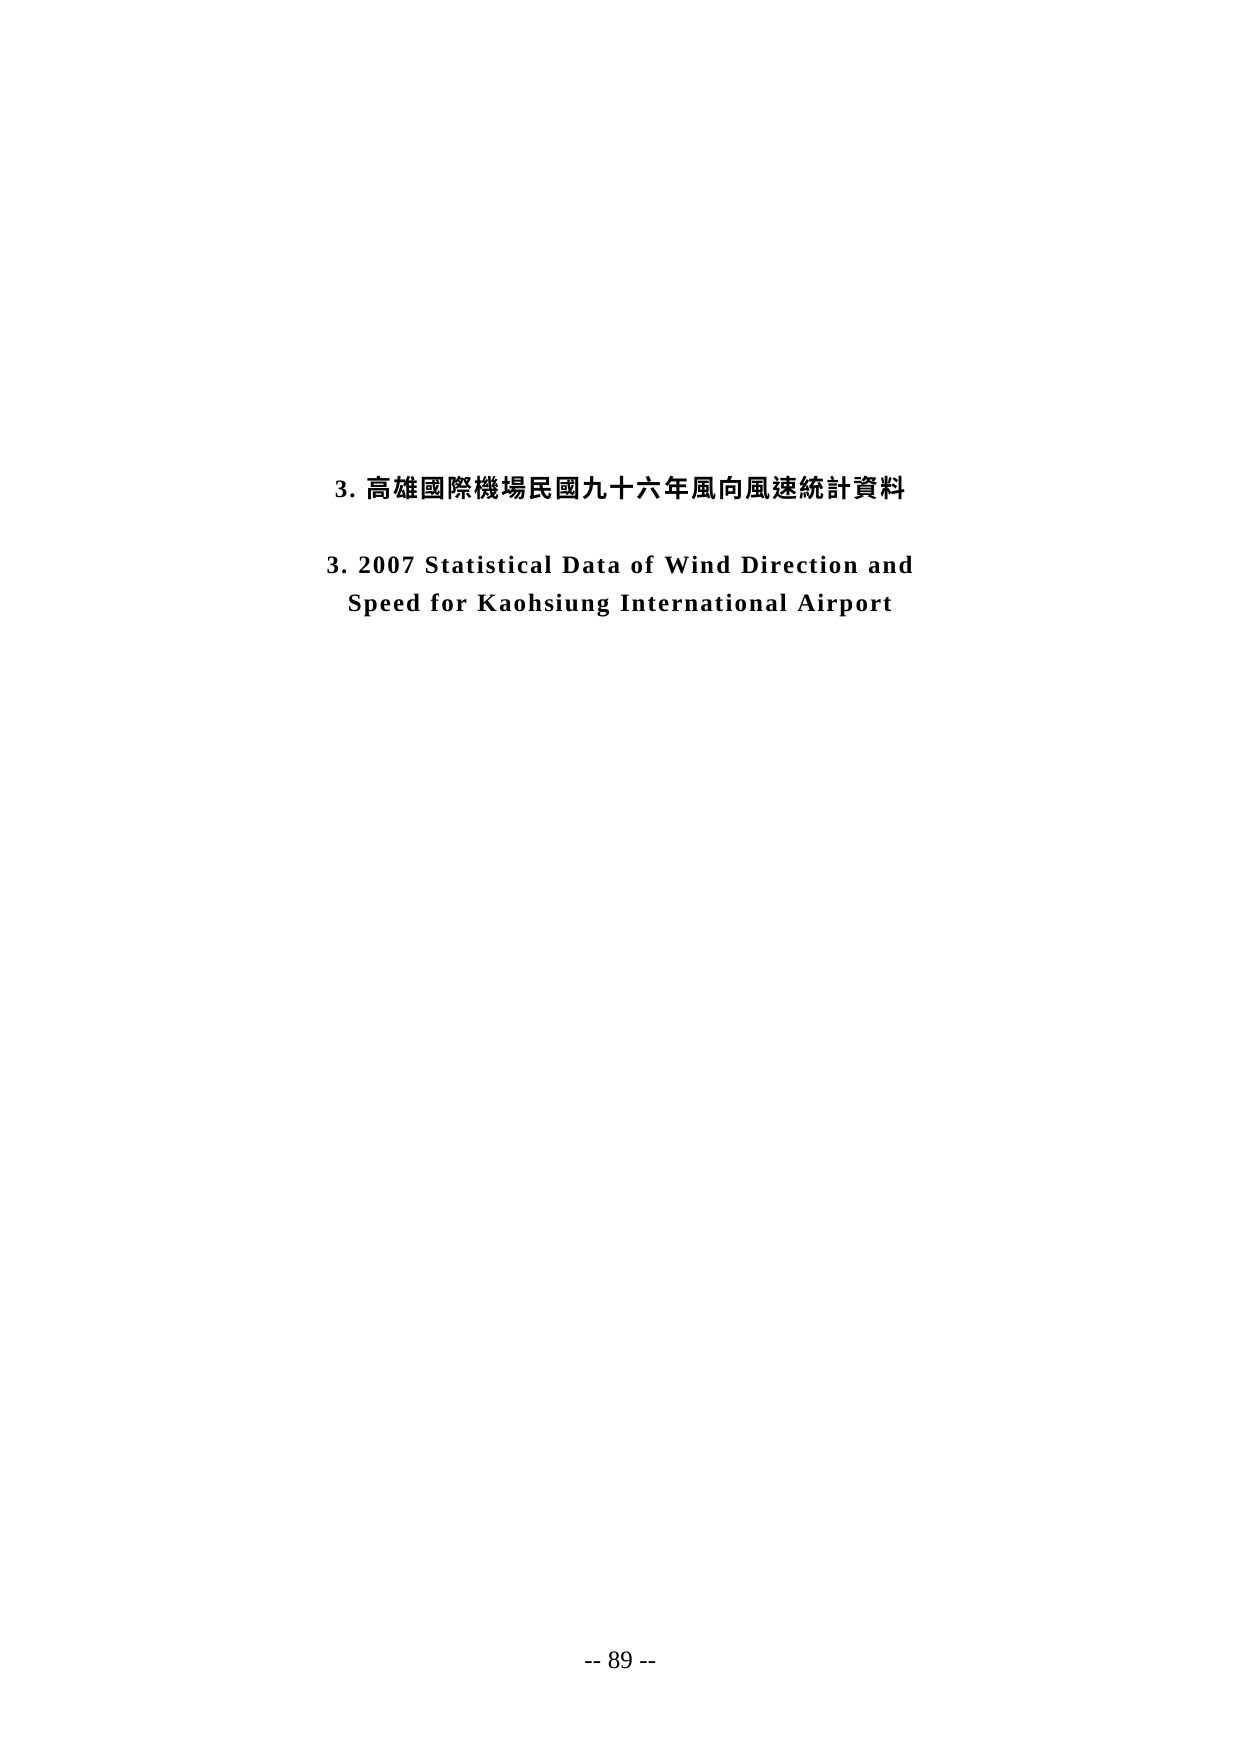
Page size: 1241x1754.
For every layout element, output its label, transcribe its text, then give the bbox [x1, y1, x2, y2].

text 3. 高雄國際機場民國九十六年風向風速統計資料 [167, 467, 1073, 504]
text -- 89 -- [543, 1637, 697, 1674]
text Speed for Kaohsiung International Airport [167, 579, 1073, 617]
text 3. 2007 Statistical Data of Wind Direction and [167, 542, 1073, 579]
